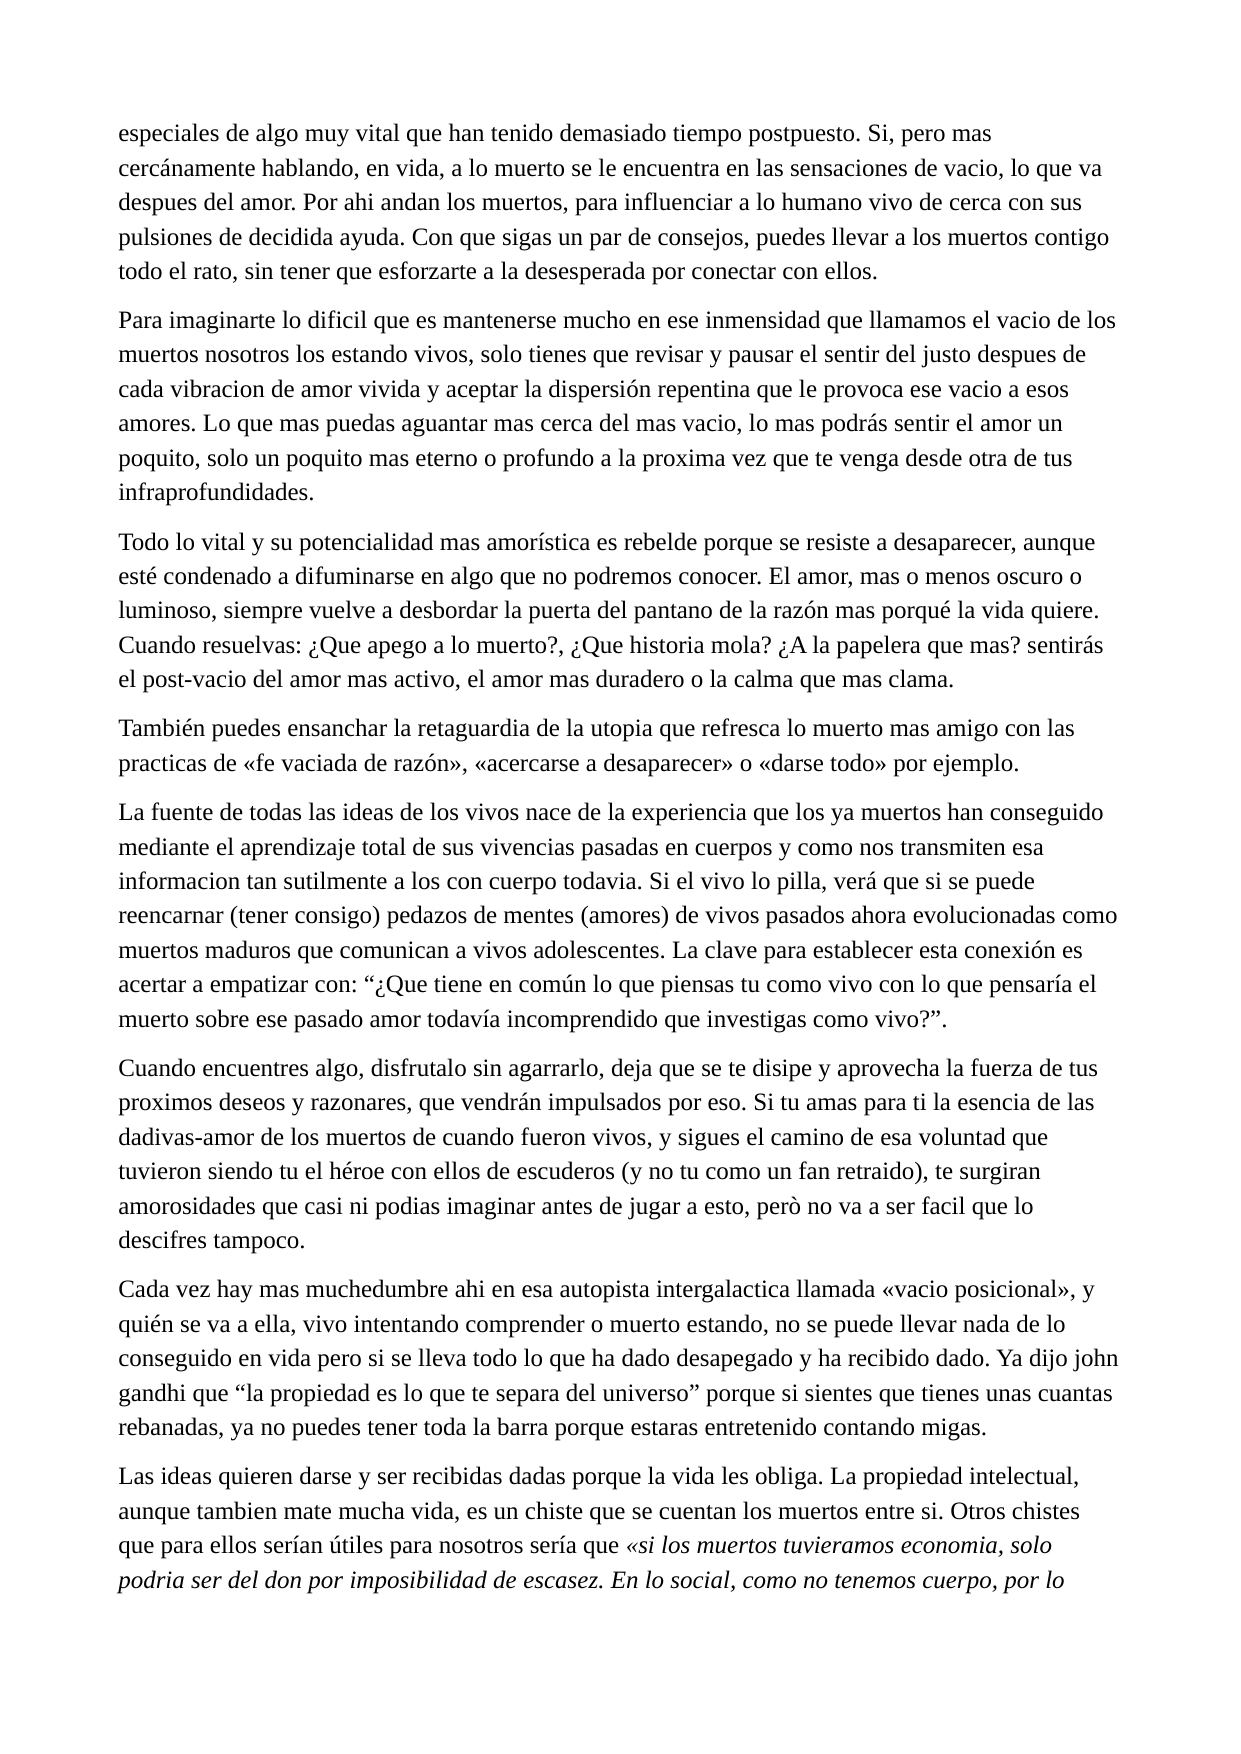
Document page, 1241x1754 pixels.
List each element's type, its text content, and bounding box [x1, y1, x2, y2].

text Para imaginarte lo dificil que es mantenerse mucho en ese inmensidad que llamamos el vacio de los muertos nosotros los estando vivos, solo tienes que revisar y pausar el sentir del justo despues de cada vibracion de amor vivida y aceptar la dispersión repentina que le provoca ese vacio a esos amores. Lo que mas puedas aguantar mas cerca del mas vacio, lo mas podrás sentir el amor un poquito, solo un poquito mas eterno o profundo a la proxima vez que te venga desde otra de tus infraprofundidades. [118, 305, 1122, 506]
text Cada vez hay mas muchedumbre ahi en esa autopista intergalactica llamada «vacio posicional», y quién se va a ella, vivo intentando comprender o muerto estando, no se puede llevar nada de lo conseguido en vida pero si se lleva todo lo que ha dado desapegado y ha recibido dado. Ya dijo john gandhi que “la propiedad es lo que te separa del universo” porque si sientes que tienes unas cuantas rebanadas, ya no puedes tener toda la barra porque estaras entretenido contando migas. [118, 1274, 1122, 1441]
text Cuando encuentres algo, disfrutalo sin agarrarlo, deja que se te disipe y aprovecha la fuerza de tus proximos deseos y razonares, que vendrán impulsados por eso. Si tu amas para ti la esencia de las dadivas-amor de los muertos de cuando fueron vivos, y sigues el camino de esa voluntad que tuvieron siendo tu el héroe con ellos de escuderos (y no tu como un fan retraido), te surgiran amorosidades que casi ni podias imaginar antes de jugar a esto, però no va a ser facil que lo descifres tampoco. [118, 1053, 1122, 1254]
text También puedes ensanchar la retaguardia de la utopia que refresca lo muerto mas amigo con las practicas de «fe vaciada de razón», «acercarse a desaparecer» o «darse todo» por ejemplo. [118, 713, 1122, 777]
text La fuente de todas las ideas de los vivos nace de la experiencia que los ya muertos han conseguido mediante el aprendizaje total de sus vivencias pasadas en cuerpos y como nos transmiten esa informacion tan sutilmente a los con cuerpo todavia. Si el vivo lo pilla, verá que si se puede reencarnar (tener consigo) pedazos de mentes (amores) de vivos pasados ahora evolucionadas como muertos maduros que comunican a vivos adolescentes. La clave para establecer esta conexión es acertar a empatizar con: “¿Que tiene en común lo que piensas tu como vivo con lo que pensaría el muerto sobre ese pasado amor todavía incomprendido que investigas como vivo?”. [118, 797, 1122, 1033]
text especiales de algo muy vital que han tenido demasiado tiempo postpuesto. Si, pero mas cercánamente hablando, en vida, a lo muerto se le encuentra en las sensaciones de vacio, lo que va despues del amor. Por ahi andan los muertos, para influenciar a lo humano vivo de cerca con sus pulsiones de decidida ayuda. Con que sigas un par de consejos, puedes llevar a los muertos contigo todo el rato, sin tener que esforzarte a la desesperada por conectar con ellos. [118, 118, 1122, 285]
text Las ideas quieren darse y ser recibidas dadas porque la vida les obliga. La propiedad intelectual, aunque tambien mate mucha vida, es un chiste que se cuentan los muertos entre si. Otros chistes que para ellos serían útiles para nosotros sería que «si los muertos tuvieramos economia, solo podria ser del don por imposibilidad de escasez. En lo social, como no tenemos cuerpo, por lo [118, 1461, 1122, 1594]
text Todo lo vital y su potencialidad mas amorística es rebelde porque se resiste a desaparecer, aunque esté condenado a difuminarse en algo que no podremos conocer. El amor, mas o menos oscuro o luminoso, siempre vuelve a desbordar la puerta del pantano de la razón mas porqué la vida quiere. Cuando resuelvas: ¿Que apego a lo muerto?, ¿Que historia mola? ¿A la papelera que mas? sentirás el post-vacio del amor mas activo, el amor mas duradero o la calma que mas clama. [118, 527, 1122, 693]
